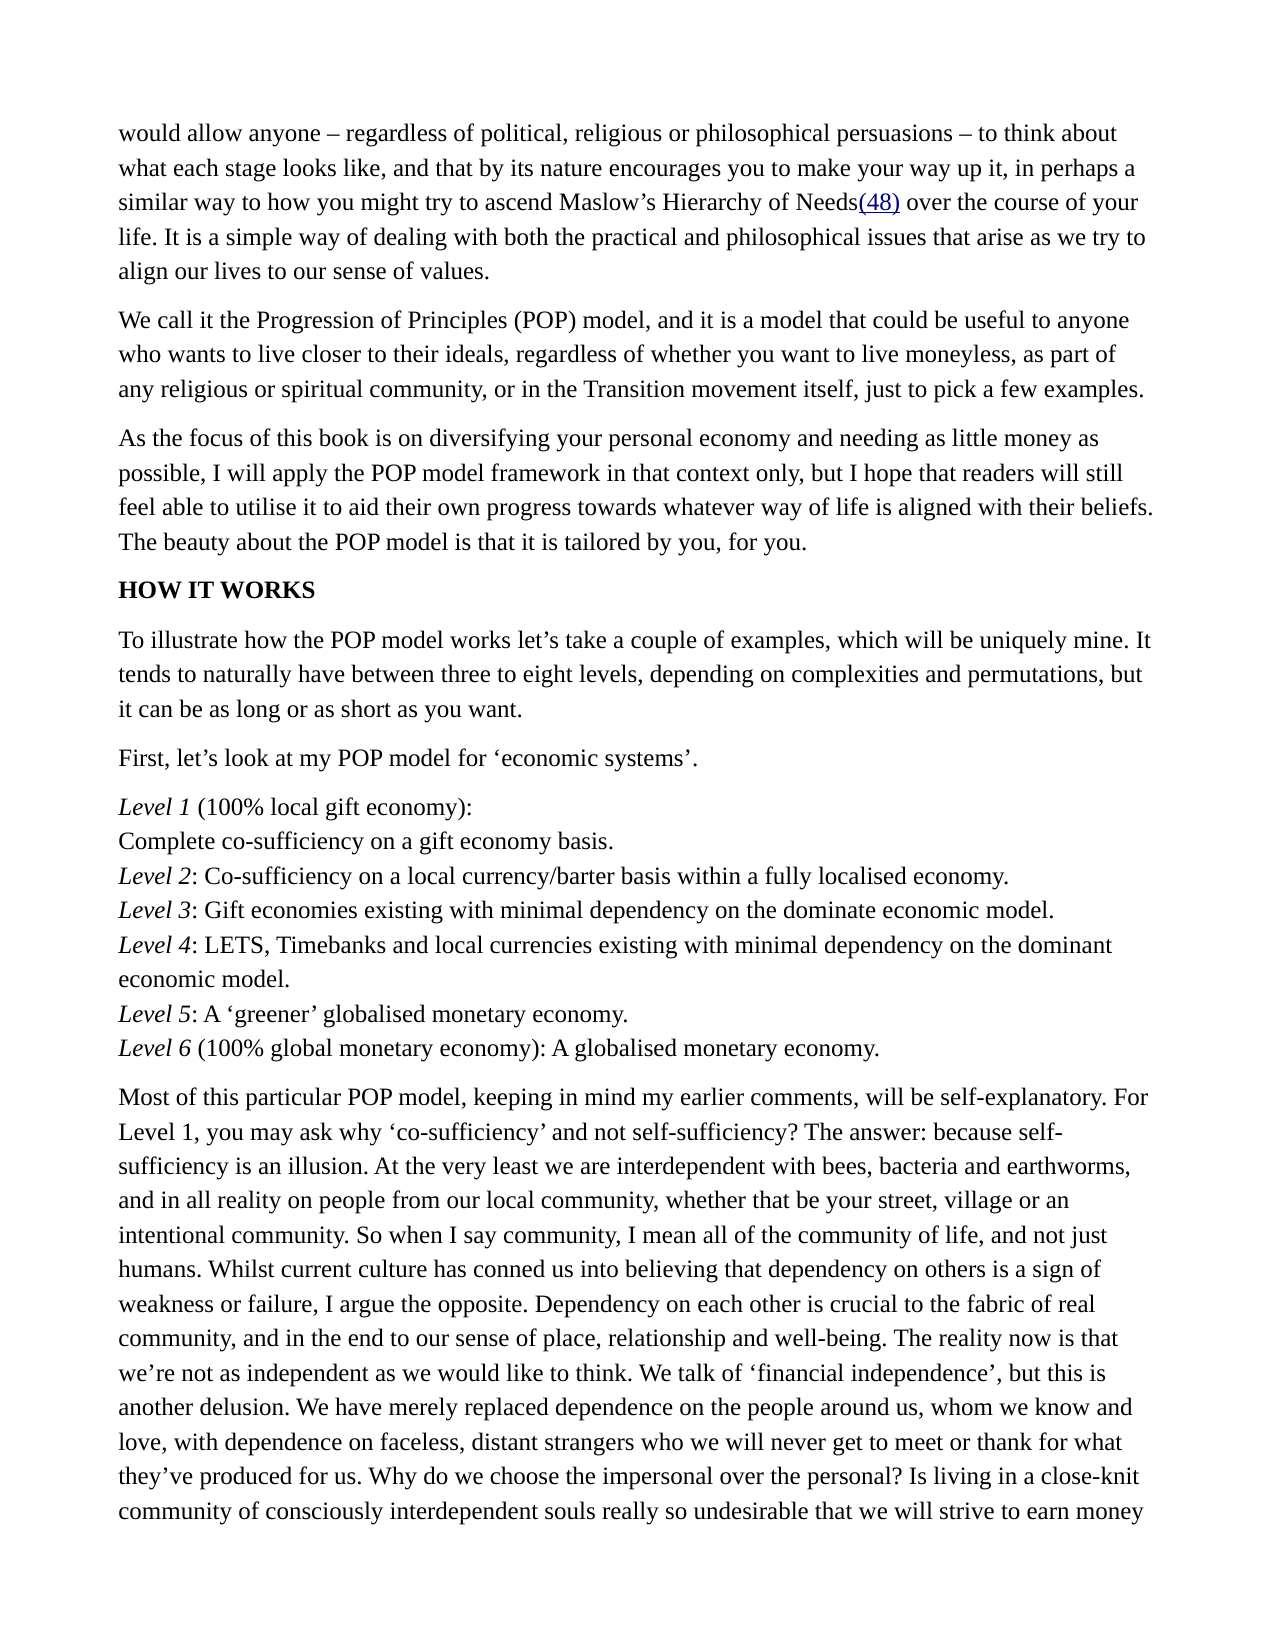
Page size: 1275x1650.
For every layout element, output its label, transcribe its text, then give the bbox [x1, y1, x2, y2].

text Level 1 (100% local gift economy): Complete co-sufficiency on a gift economy basis. Level 2: Co-sufficiency on a local currency/barter basis within a fully localised economy. Level 3: Gift economies existing with minimal dependency on the dominate economic model. Level 4: LETS, Timebanks and local currencies existing with minimal dependency on the dominant economic model. Level 5: A ‘greener’ globalised monetary economy. Level 6 (100% global monetary economy): A globalised monetary economy. [118, 792, 1157, 1062]
text Most of this particular POP model, keeping in mind my earlier comments, will be self-explanatory. For Level 1, you may ask why ‘co-sufficiency’ and not self-sufficiency? The answer: because self-sufficiency is an illusion. At the very least we are interdependent with bees, bacteria and earthworms, and in all reality on people from our local community, whether that be your street, village or an intentional community. So when I say community, I mean all of the community of life, and not just humans. Whilst current culture has conned us into believing that dependency on others is a sign of weakness or failure, I argue the opposite. Dependency on each other is crucial to the fabric of real community, and in the end to our sense of place, relationship and well-being. The reality now is that we’re not as independent as we would like to think. We talk of ‘financial independence’, but this is another delusion. We have merely replaced dependence on the people around us, whom we know and love, with dependence on faceless, distant strangers who we will never get to meet or thank for what they’ve produced for us. Why do we choose the impersonal over the personal? Is living in a close-knit community of consciously interdependent souls really so undesirable that we will strive to earn money [118, 1082, 1157, 1525]
text As the focus of this book is on diversifying your personal economy and needing as little money as possible, I will apply the POP model framework in that context only, but I hope that readers will still feel able to utilise it to aid their own progress towards whatever way of life is aligned with their beliefs. The beauty about the POP model is that it is tailored by you, for you. [118, 423, 1157, 555]
text would allow anyone – regardless of political, religious or philosophical persuasions – to think about what each stage looks like, and that by its nature encourages you to make your way up it, in perhaps a similar way to how you might try to ascend Maslow’s Hierarchy of Needs(48) over the course of your life. It is a simple way of dealing with both the practical and philosophical issues that arise as we try to align our lives to our sense of values. [118, 118, 1157, 285]
text First, let’s look at my POP model for ‘economic systems’. [118, 743, 1157, 771]
text To illustrate how the POP model works let’s take a couple of examples, which will be uniquely mine. It tends to naturally have between three to eight levels, depending on complexities and permutations, but it can be as long or as short as you want. [118, 625, 1157, 722]
text We call it the Progression of Principles (POP) model, and it is a model that could be useful to anyone who wants to live closer to their ideals, regardless of whether you want to live moneyless, as part of any religious or spiritual community, or in the Transition movement itself, just to pick a few examples. [118, 305, 1157, 403]
text HOW IT WORKS [118, 576, 1157, 604]
